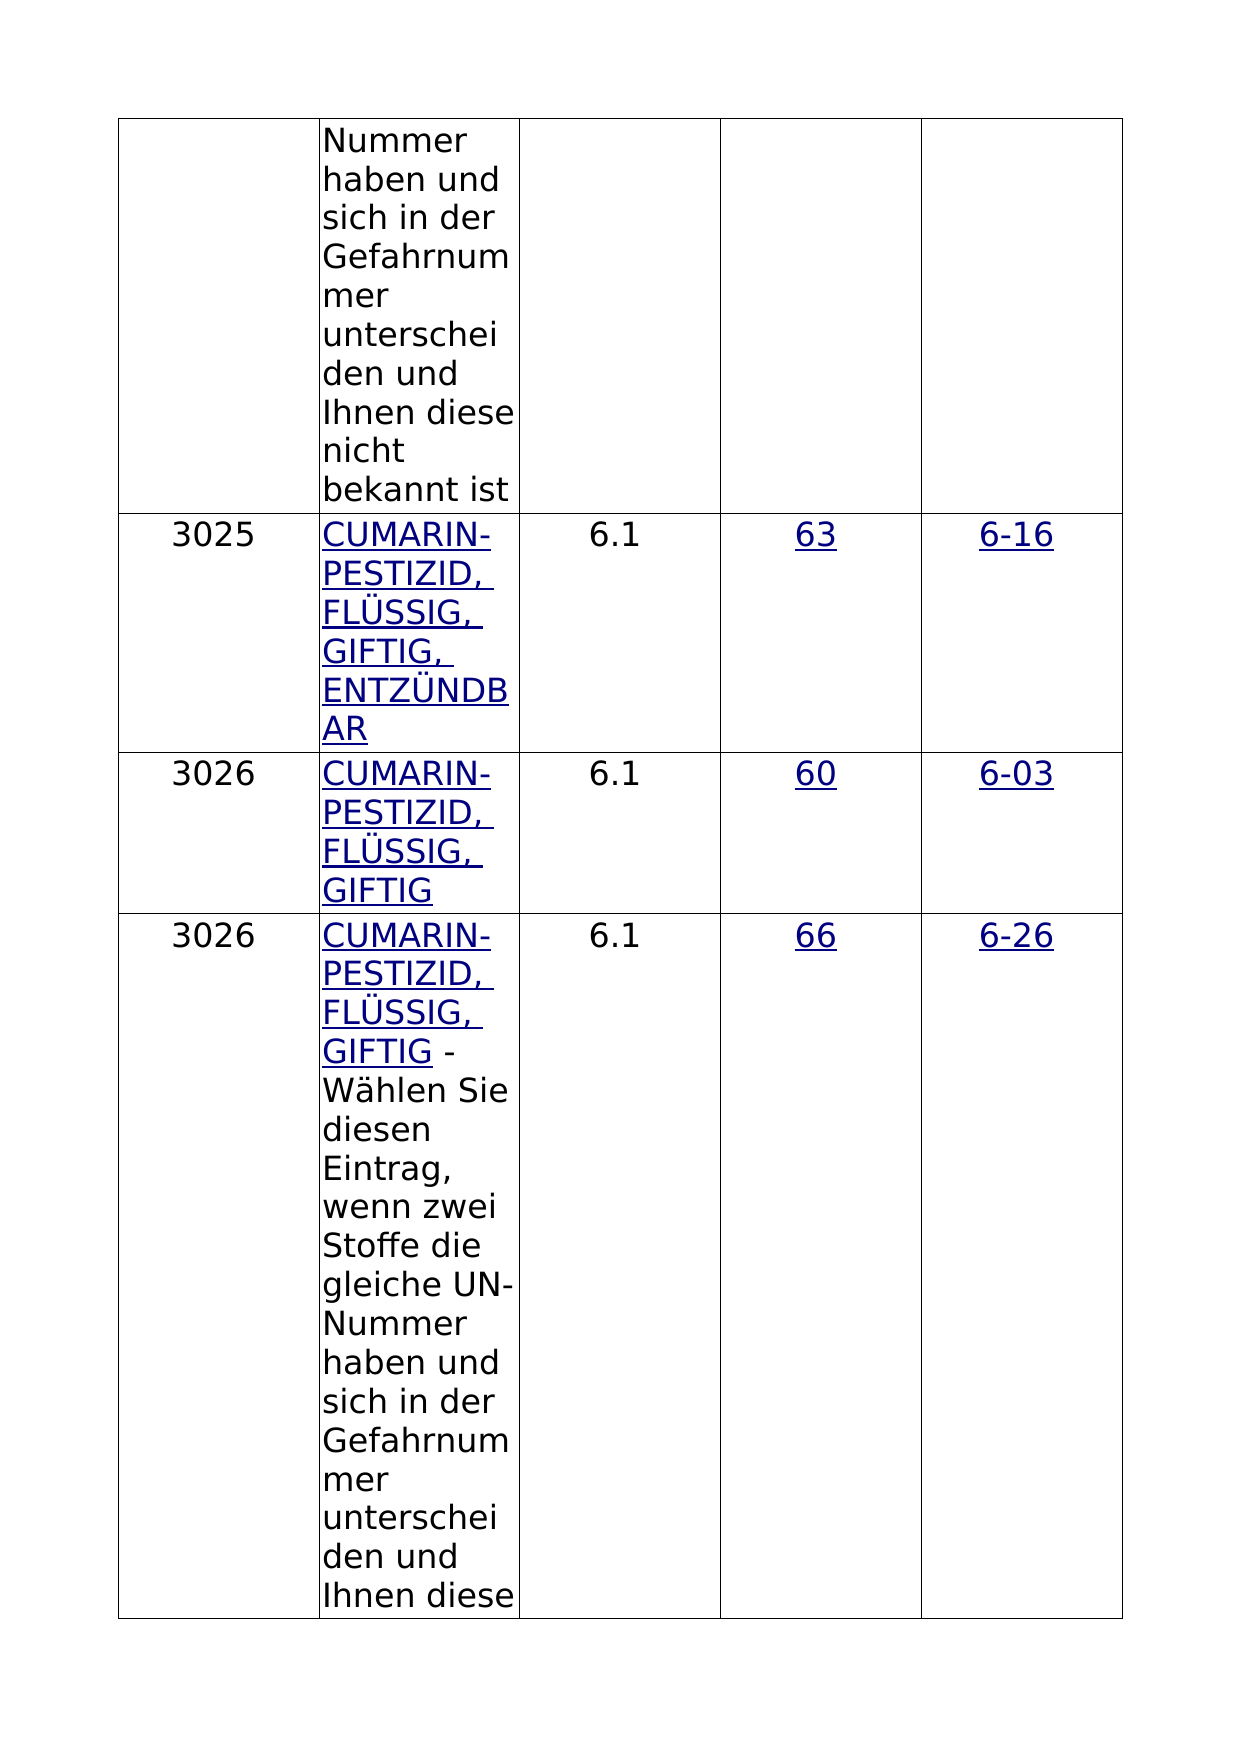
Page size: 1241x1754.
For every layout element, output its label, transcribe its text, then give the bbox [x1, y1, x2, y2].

table_cell [119, 119, 319, 513]
table_cell Nummer haben und sich in der Gefahrnummer unterscheiden und Ihnen diese nicht bekannt ist [320, 119, 519, 513]
table_cell [721, 119, 921, 513]
table_cell [922, 119, 1122, 513]
table_cell 60 [721, 753, 921, 913]
table_cell 3026 [119, 914, 319, 1618]
table_cell [520, 119, 720, 513]
table_cell 6.1 [520, 914, 720, 1618]
table_cell 6-26 [922, 914, 1122, 1618]
table_cell CUMARIN-PESTIZID, FLÜSSIG, GIFTIG [320, 753, 519, 913]
table_cell 63 [721, 514, 921, 752]
table_cell CUMARIN-PESTIZID, FLÜSSIG, GIFTIG, ENTZÜNDBAR [320, 514, 519, 752]
table_cell 66 [721, 914, 921, 1618]
table_cell CUMARIN-PESTIZID, FLÜSSIG, GIFTIG - Wählen Sie diesen Eintrag, wenn zwei Stoffe die gleiche UN-Nummer haben und sich in der Gefahrnummer unterscheiden und Ihnen diese [320, 914, 519, 1618]
table_cell 6.1 [520, 514, 720, 752]
table_cell 3026 [119, 753, 319, 913]
table_cell 6.1 [520, 753, 720, 913]
table_cell 6-03 [922, 753, 1122, 913]
table_cell 6-16 [922, 514, 1122, 752]
table_cell 3025 [119, 514, 319, 752]
